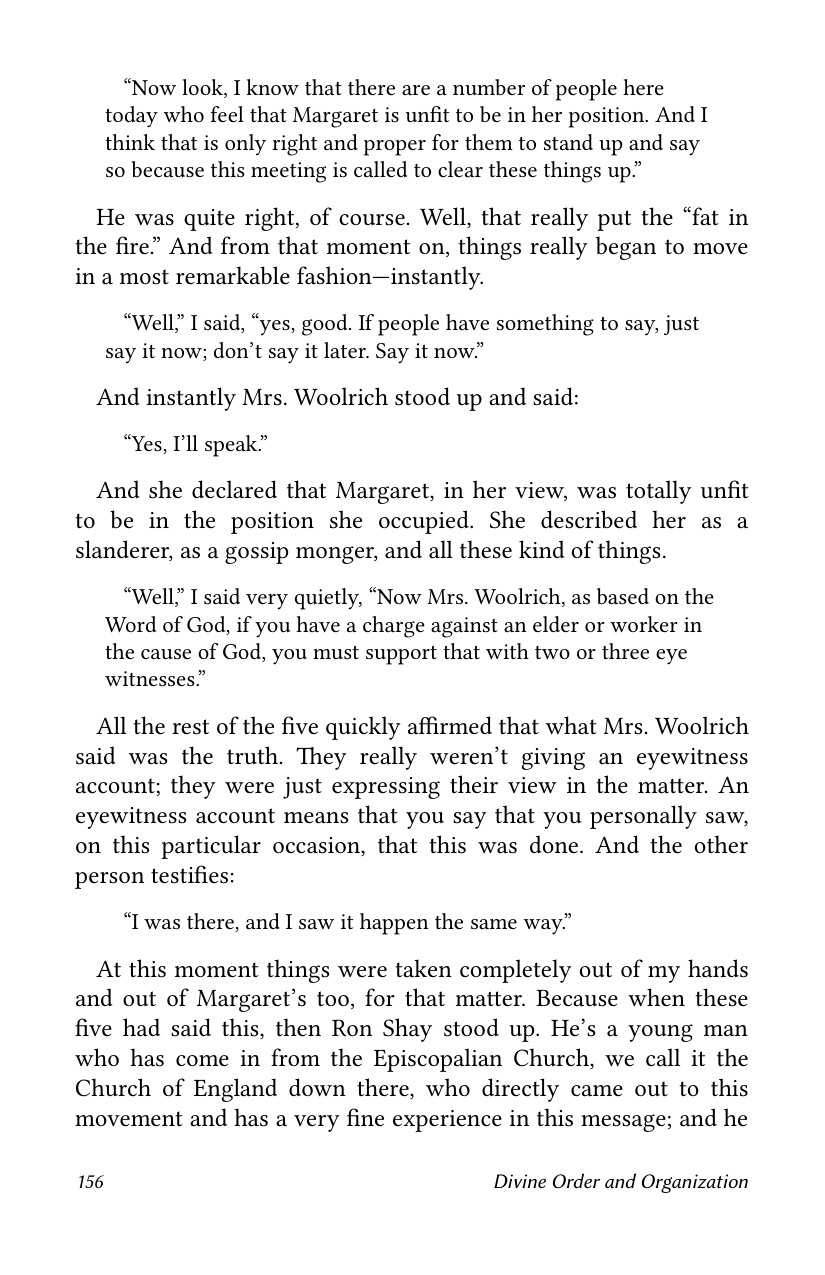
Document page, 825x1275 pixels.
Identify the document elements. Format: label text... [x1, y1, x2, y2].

text “Yes, I’ll speak.” [105, 431, 720, 457]
text All the rest of the five quickly affirmed that what Mrs. Woolrich said was the truth. They really weren’t giving an eyewitness account; they were just expressing their view in the matter. An eyewitness account means that you say that you personally saw, on this particular occasion, that this was done. And the other person testifies: [75, 712, 750, 890]
text “Well,” I said very quietly, “Now Mrs. Woolrich, as based on the Word of God, if you have a charge against an elder or worker in the cause of God, you must support that with two or three eye witnesses.” [105, 584, 720, 692]
text “I was there, and I saw it happen the same way.” [105, 909, 720, 935]
text He was quite right, of course. Well, that really put the “fat in the fire.” And from that moment on, things really began to move in a most remarkable fashion—instantly. [75, 203, 750, 291]
text At this moment things were taken completely out of my hands and out of Margaret’s too, for that matter. Because when these five had said this, then Ron Shay stood up. He’s a young man who has come in from the Episcopalian Church, we call it the Church of England down there, who directly came out to this movement and has a very fine experience in this message; and he [75, 954, 750, 1133]
text “Well,” I said, “yes, good. If people have something to say, just say it now; don’t say it later. Say it now.” [105, 310, 720, 364]
text And instantly Mrs. Woolrich stood up and said: [75, 383, 750, 412]
text And she declared that Margaret, in her view, was totally unfit to be in the position she occupied. She described her as a slanderer, as a gossip monger, and all these kind of things. [75, 476, 750, 565]
text “Now look, I know that there are a number of people here today who feel that Margaret is unfit to be in her position. And I think that is only right and proper for them to stand up and say so because this meeting is called to clear these things up.” [105, 75, 720, 183]
